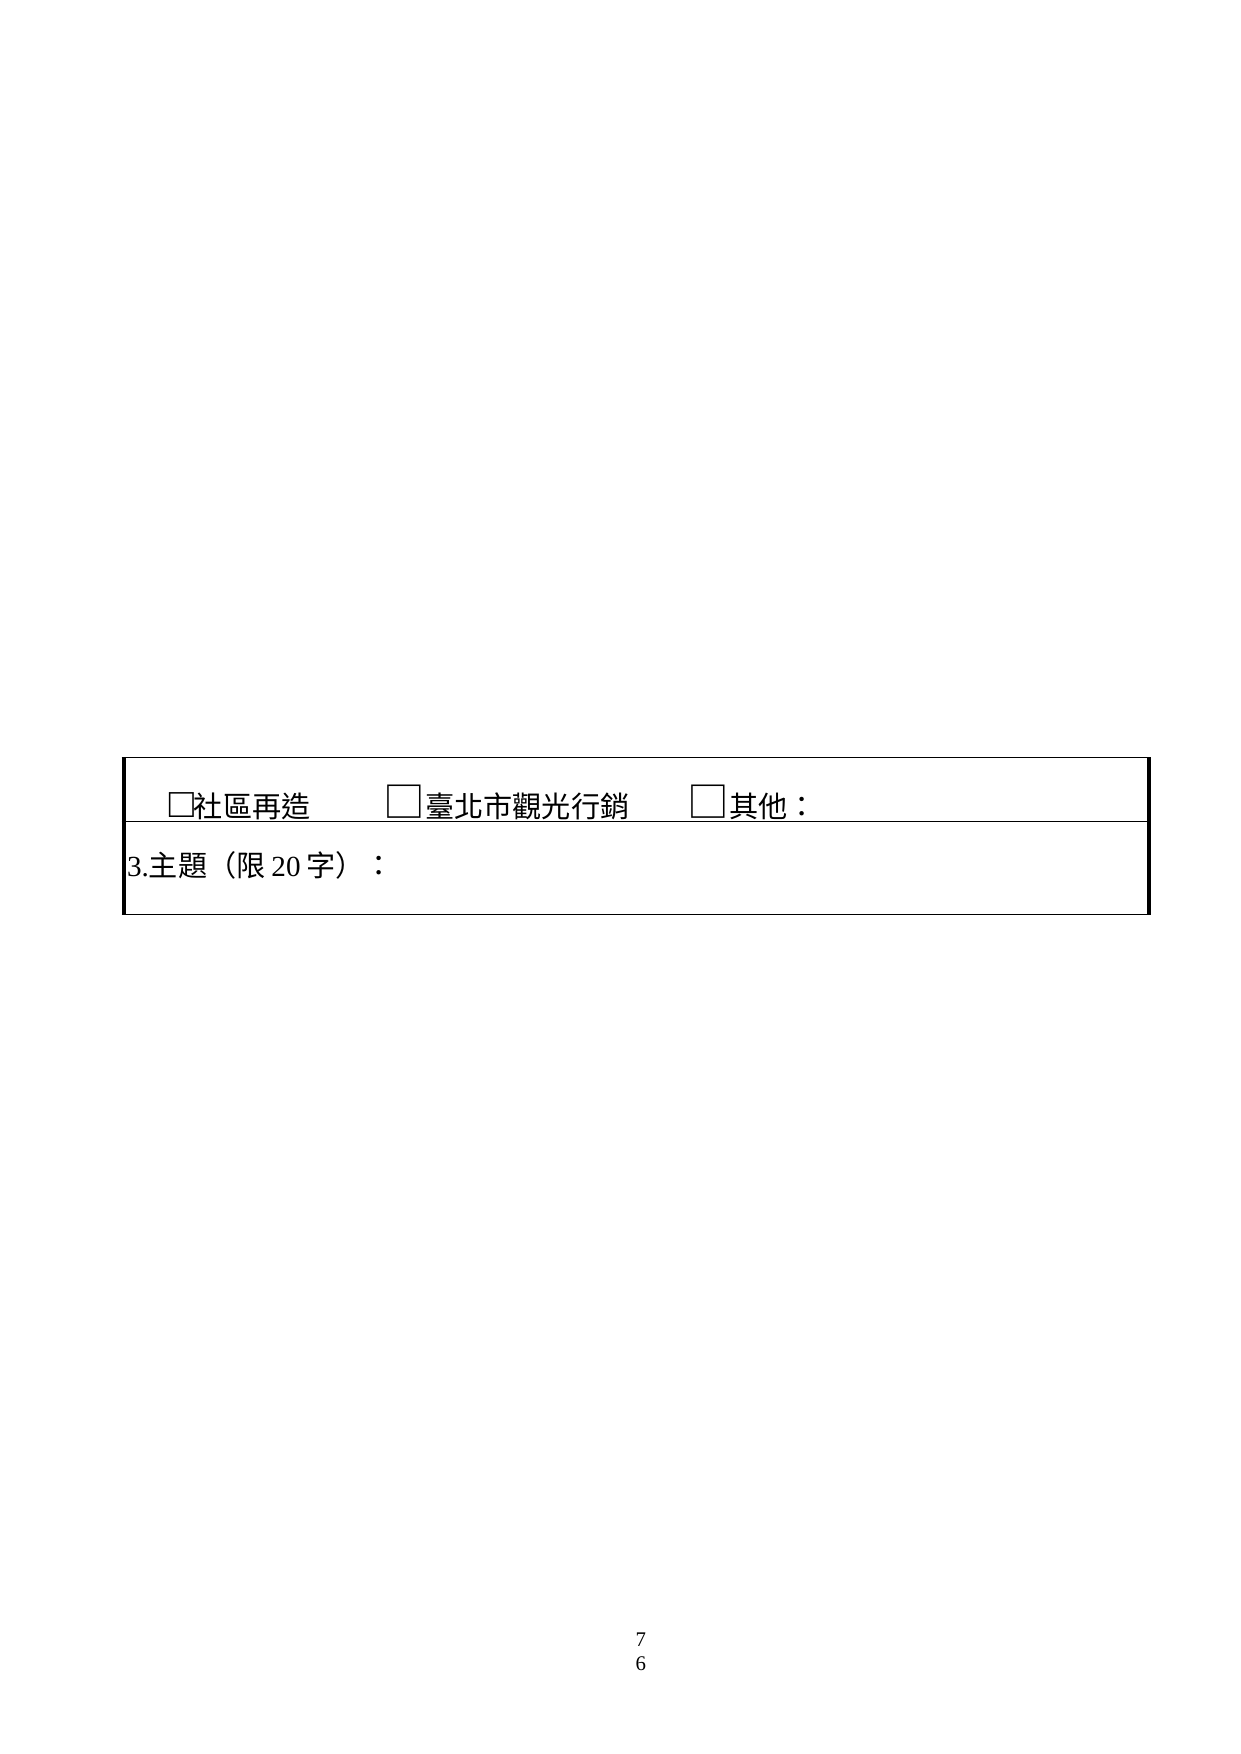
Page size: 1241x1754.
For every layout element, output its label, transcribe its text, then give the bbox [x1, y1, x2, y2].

table_cell 3.主題（限20字）： [126, 822, 1147, 913]
table_cell □社區再造 □臺北市觀光行銷 □其他： [126, 758, 1147, 821]
